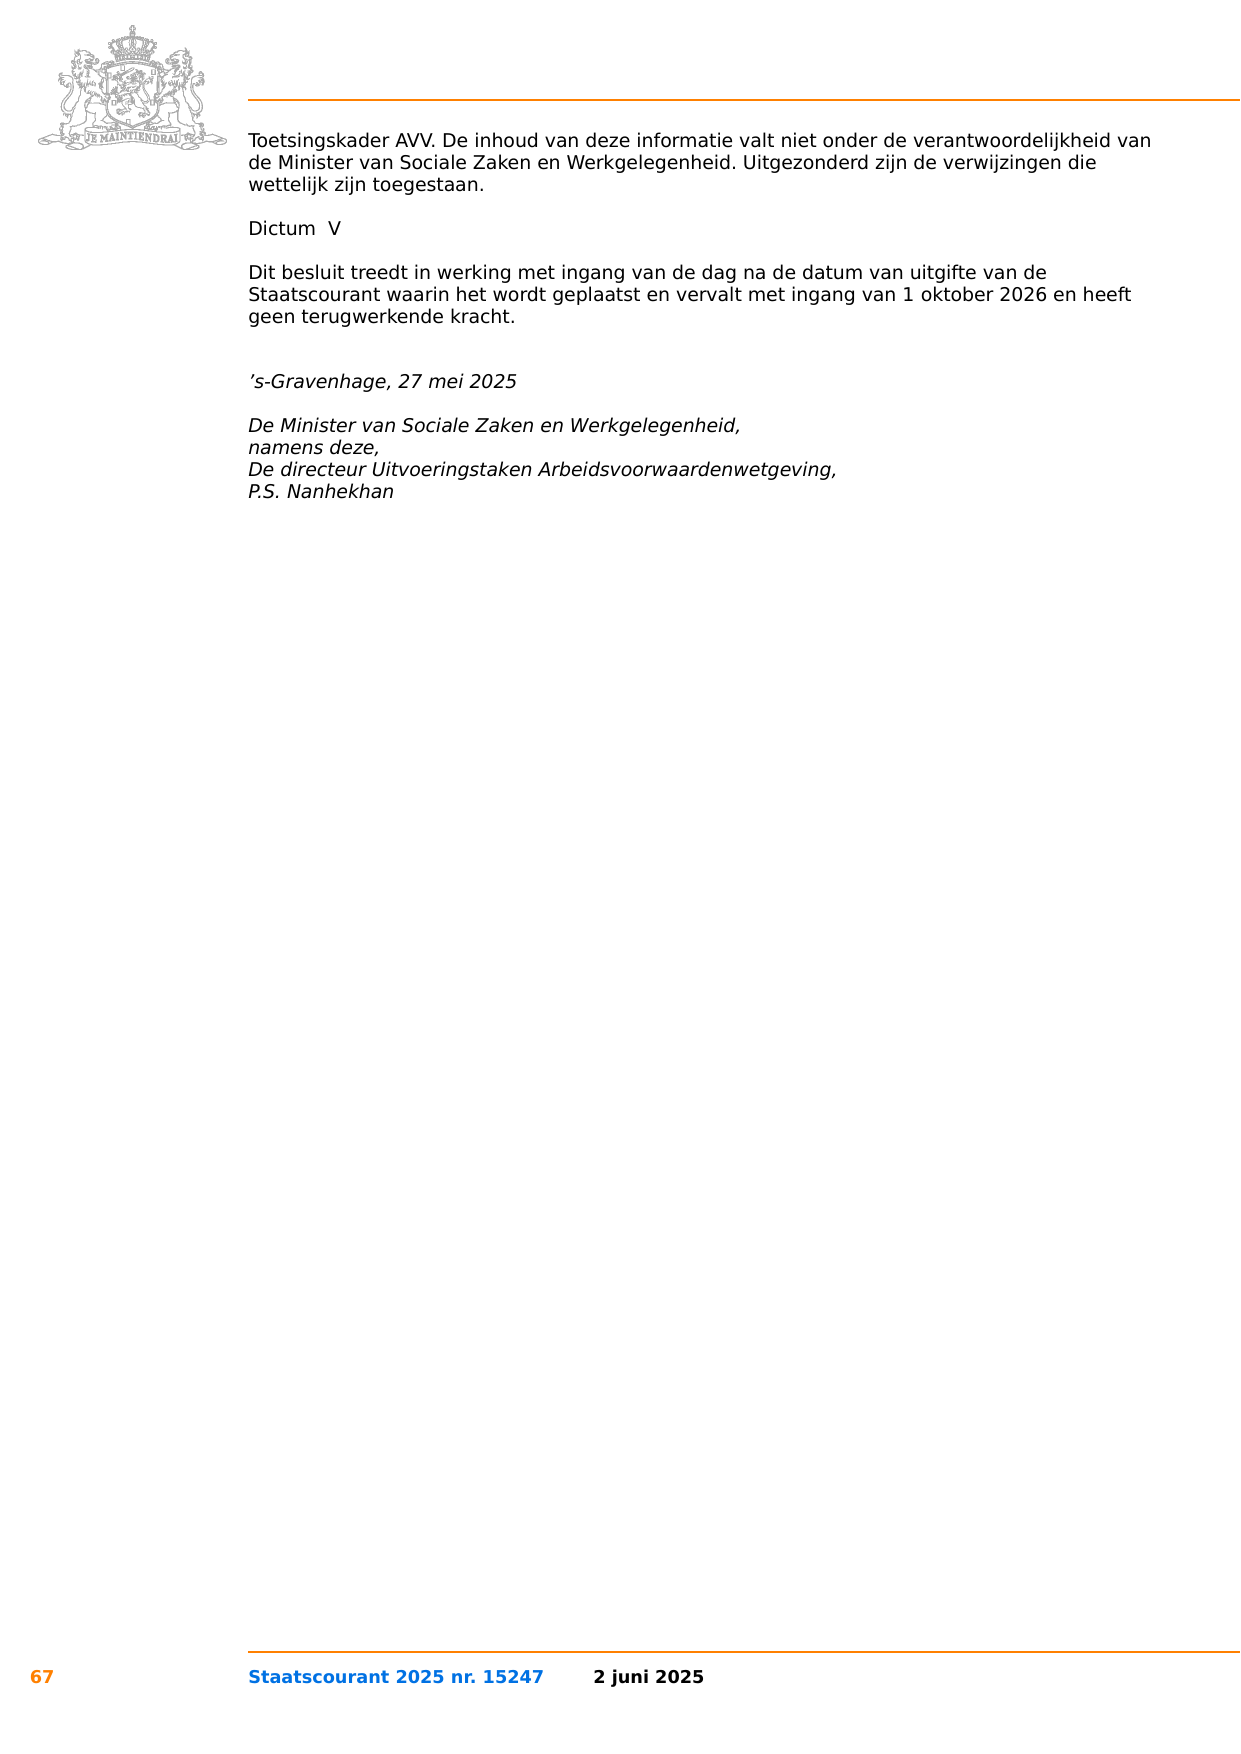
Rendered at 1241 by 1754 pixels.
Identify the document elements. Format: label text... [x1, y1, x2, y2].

picture [38, 25, 227, 150]
text Toetsingskader AVV. De inhoud van deze informatie valt niet onder de verantwoordelijkheid van de Minister van Sociale Zaken en Werkgelegenheid. Uitgezonderd zijn de verwijzingen die wettelijk zijn toegestaan. [248, 130, 1163, 196]
text ’s-Gravenhage, 27 mei 2025 [248, 371, 1163, 393]
text Dictum V [248, 218, 1163, 240]
text Dit besluit treedt in werking met ingang van de dag na de datum van uitgifte van de Staatscourant waarin het wordt geplaatst en vervalt met ingang van 1 oktober 2026 en heeft geen terugwerkende kracht. [248, 262, 1163, 327]
text De Minister van Sociale Zaken en Werkgelegenheid, namens deze, De directeur Uitvoeringstaken Arbeidsvoorwaardenwetgeving, P.S. Nanhekhan [248, 415, 1163, 503]
